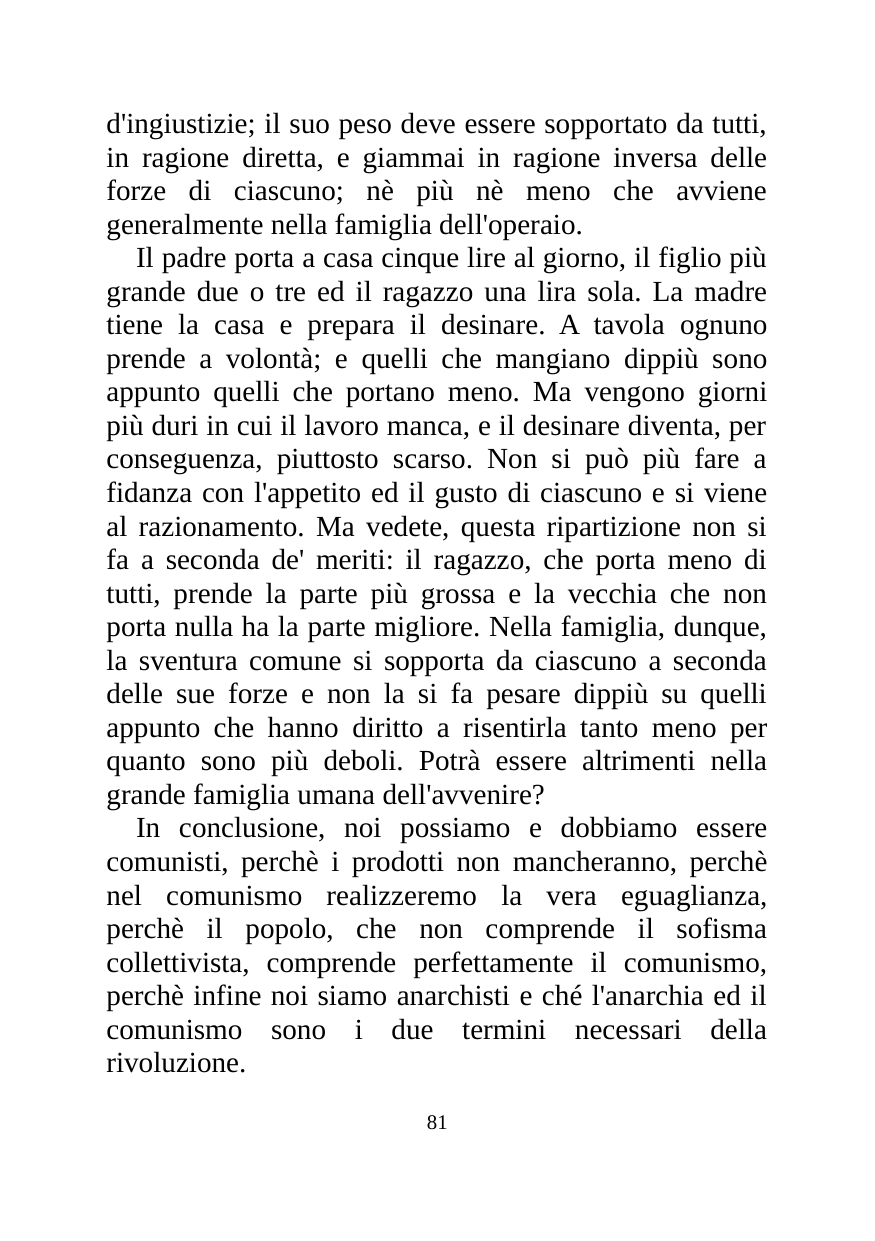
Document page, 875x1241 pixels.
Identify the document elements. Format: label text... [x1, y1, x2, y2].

text Il padre porta a casa cinque lire al giorno, il figlio più grande due o tre ed il ragazzo una lira sola. La madre tiene la casa e prepara il desinare. A tavola ognuno prende a volontà; e quelli che mangiano dippiù sono appunto quelli che portano meno. Ma vengono giorni più duri in cui il lavoro manca, e il desinare diventa, per conseguenza, piuttosto scarso. Non si può più fare a fidanza con l'appetito ed il gusto di ciascuno e si viene al razionamento. Ma vedete, questa ripartizione non si fa a seconda de' meriti: il ragazzo, che porta meno di tutti, prende la parte più grossa e la vecchia che non porta nulla ha la parte migliore. Nella famiglia, dunque, la sventura comune si sopporta da ciascuno a seconda delle sue forze e non la si fa pesare dippiù su quelli appunto che hanno diritto a risentirla tanto meno per quanto sono più deboli. Potrà essere altrimenti nella grande famiglia umana dell'avvenire? [106, 240, 768, 811]
text In conclusione, noi possiamo e dobbiamo essere comunisti, perchè i prodotti non mancheranno, perchè nel comunismo realizzeremo la vera eguaglianza, perchè il popolo, che non comprende il sofisma collettivista, comprende perfettamente il comunismo, perchè infine noi siamo anarchisti e ché l'anarchia ed il comunismo sono i due termini necessari della rivoluzione. [106, 811, 768, 1079]
text d'ingiustizie; il suo peso deve essere sopportato da tutti, in ragione diretta, e giammai in ragione inversa delle forze di ciascuno; nè più nè meno che avviene generalmente nella famiglia dell'operaio. [106, 106, 768, 240]
